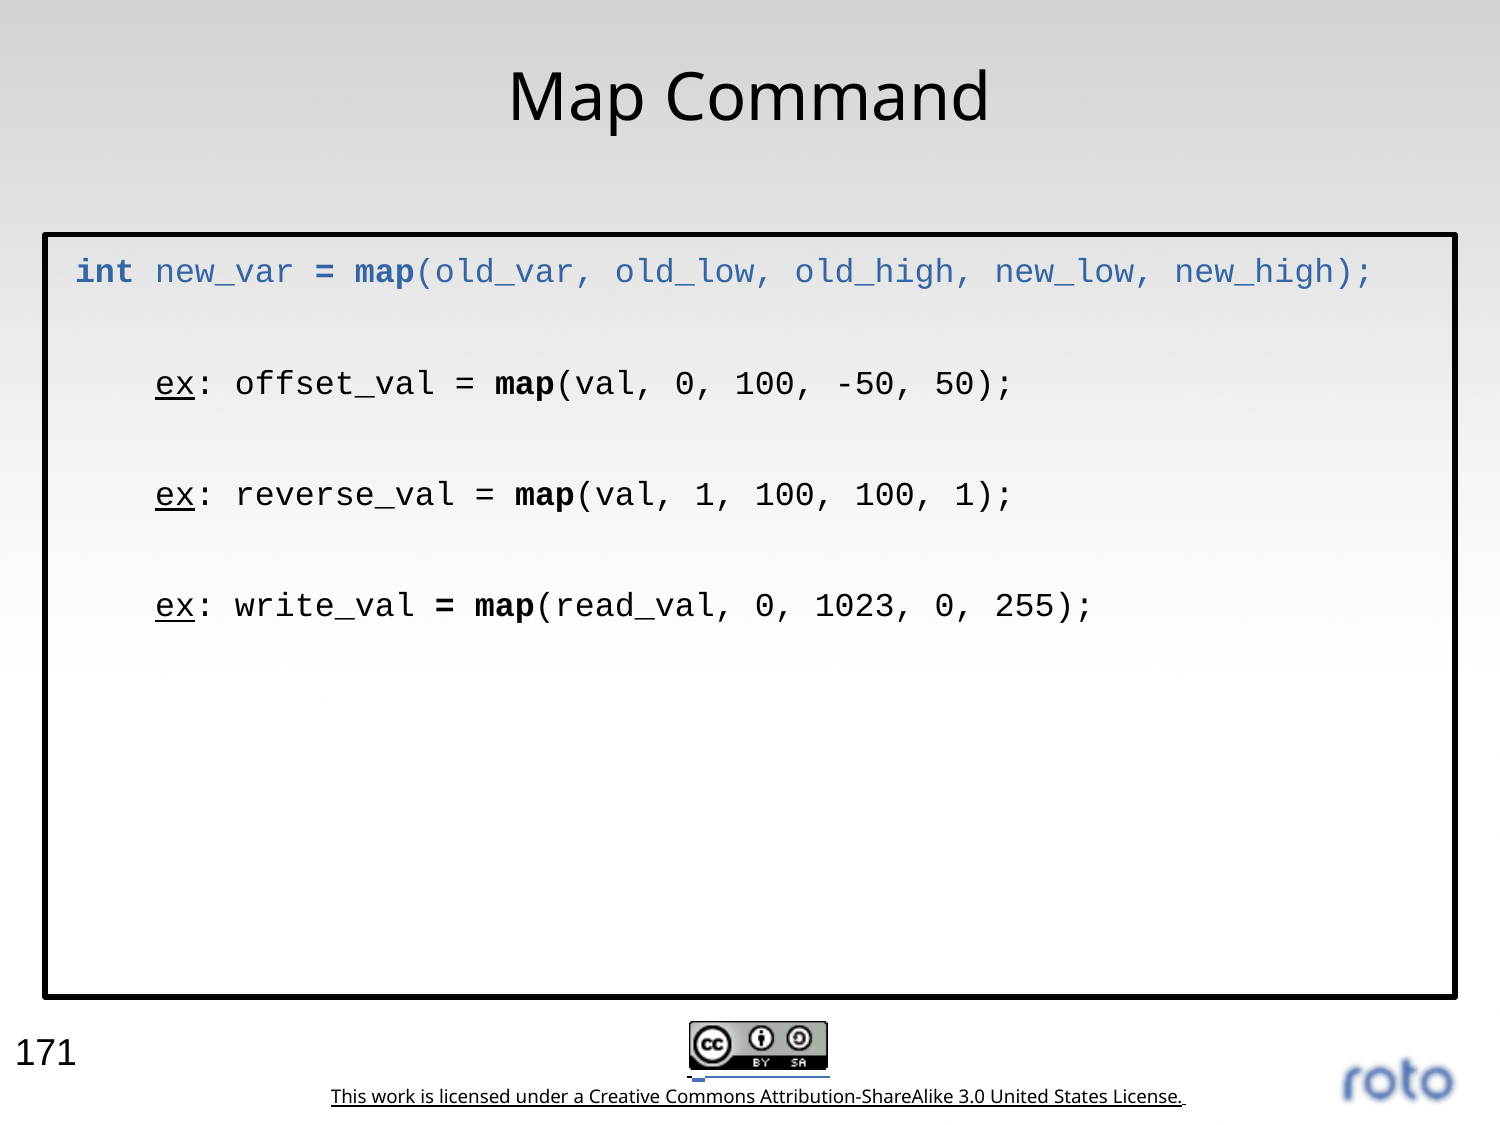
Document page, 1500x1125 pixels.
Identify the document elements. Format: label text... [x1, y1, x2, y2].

picture [0, 0, 1500, 1125]
title Map Command [112, 0, 1388, 188]
list int new_var = map(old_var, old_low, old_high, new_low, new_high); ex: offset_val = map(val, 0, 100, -50, 50); ex: reverse_val = map(val, 1, 100, 100, 1); ex: write_val = map(read_val, 0, 1023, 0, 255); [45, 234, 1456, 998]
